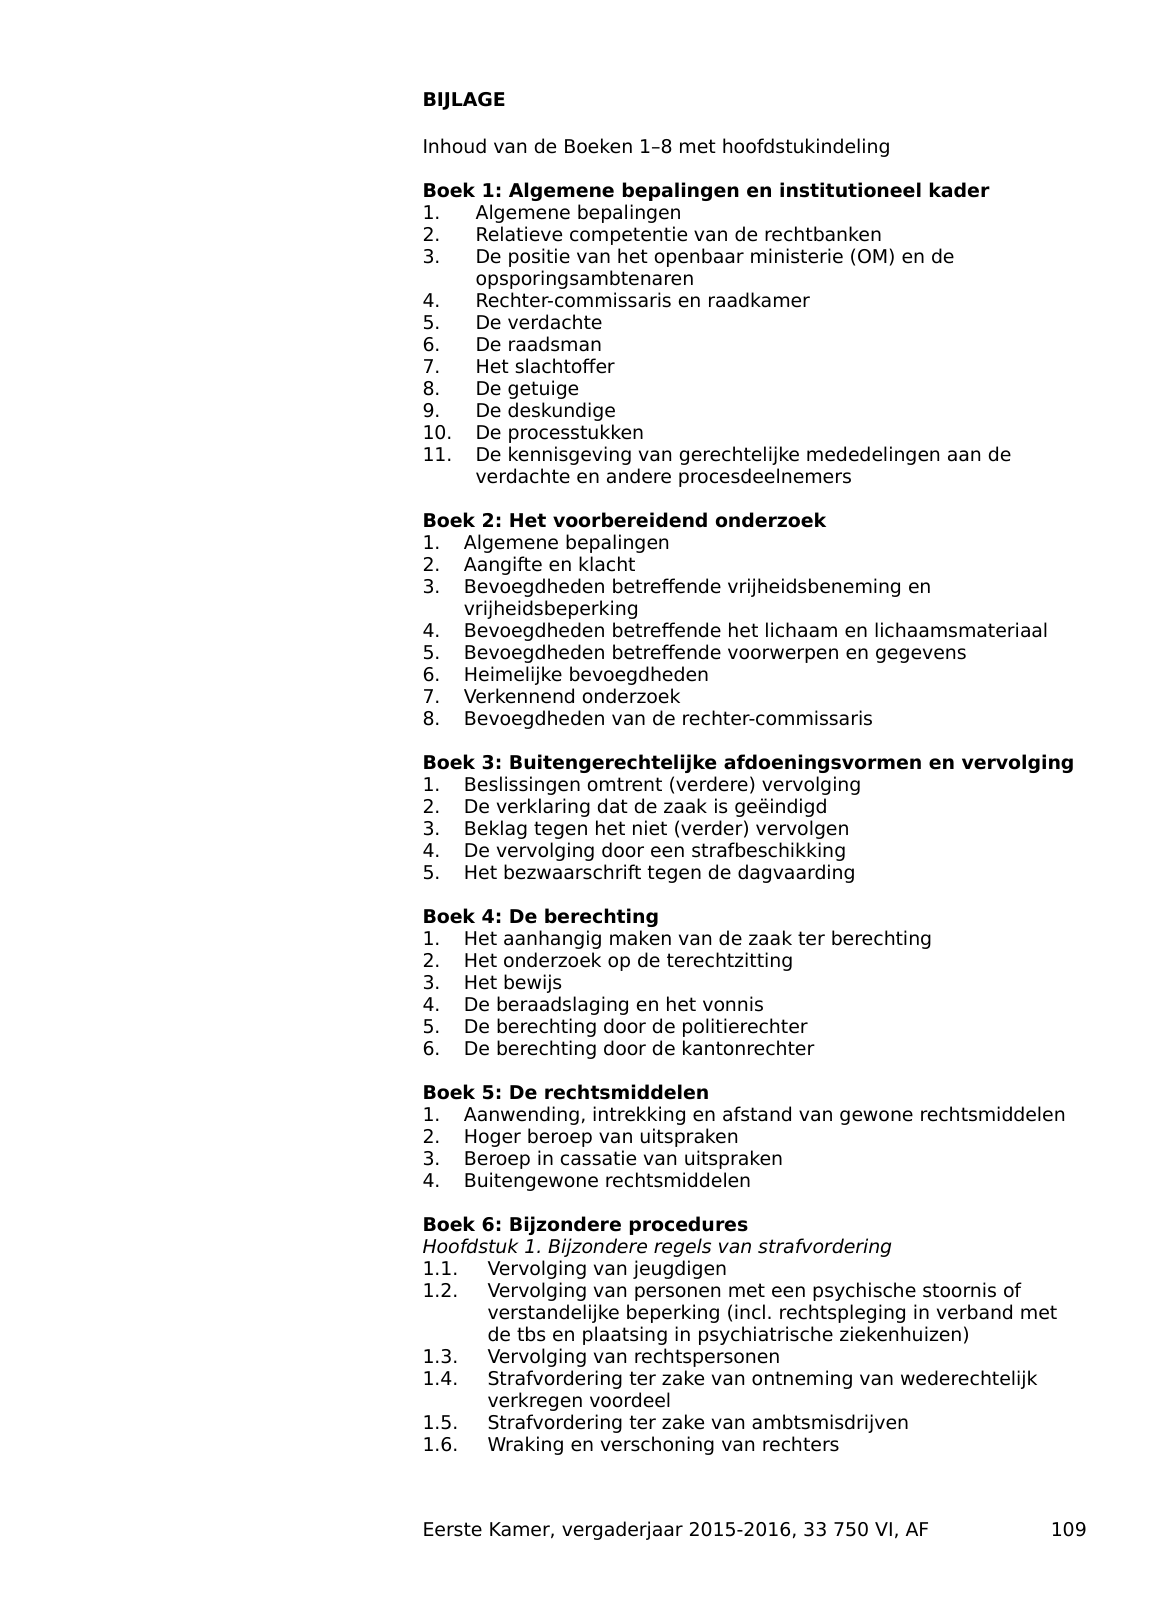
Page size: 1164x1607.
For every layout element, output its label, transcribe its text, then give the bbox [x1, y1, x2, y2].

text 11. De kennisgeving van gerechtelijke mededelingen aan de verdachte en andere procesdeelnemers [422, 444, 1087, 488]
text 9. De deskundige [422, 400, 1087, 422]
text 1.6. Wraking en verschoning van rechters [422, 1434, 1087, 1456]
text Boek 3: Buitengerechtelijke afdoeningsvormen en vervolging [422, 752, 1087, 774]
text Hoofdstuk 1. Bijzondere regels van strafvordering [422, 1236, 1087, 1258]
text 1.2. Vervolging van personen met een psychische stoornis of verstandelijke beperking (incl. rechtspleging in verband met de tbs en plaatsing in psychiatrische ziekenhuizen) [422, 1280, 1087, 1346]
text 3. Beklag tegen het niet (verder) vervolgen [422, 818, 1087, 840]
text 4. De vervolging door een strafbeschikking [422, 840, 1087, 862]
text 5. Het bezwaarschrift tegen de dagvaarding [422, 862, 1087, 884]
text 2. Het onderzoek op de terechtzitting [422, 950, 1087, 972]
text 5. De verdachte [422, 312, 1087, 334]
text Boek 6: Bijzondere procedures [422, 1214, 1087, 1236]
text 1.5. Strafvordering ter zake van ambtsmisdrijven [422, 1412, 1087, 1434]
text 1. Algemene bepalingen [422, 202, 1087, 224]
text 7. Verkennend onderzoek [422, 686, 1087, 708]
text 1. Algemene bepalingen [422, 532, 1087, 554]
text 10. De processtukken [422, 422, 1087, 444]
text 2. Hoger beroep van uitspraken [422, 1126, 1087, 1148]
text 4. Buitengewone rechtsmiddelen [422, 1170, 1087, 1192]
text 5. De berechting door de politierechter [422, 1016, 1087, 1038]
text 1. Beslissingen omtrent (verdere) vervolging [422, 774, 1087, 796]
text 1.4. Strafvordering ter zake van ontneming van wederechtelijk verkregen voordeel [422, 1368, 1087, 1412]
text 8. Bevoegdheden van de rechter-commissaris [422, 708, 1087, 730]
text 5. Bevoegdheden betreffende voorwerpen en gegevens [422, 642, 1087, 664]
text Boek 2: Het voorbereidend onderzoek [422, 510, 1087, 532]
text 4. Rechter-commissaris en raadkamer [422, 290, 1087, 312]
text 4. Bevoegdheden betreffende het lichaam en lichaamsmateriaal [422, 620, 1087, 642]
text 6. De berechting door de kantonrechter [422, 1038, 1087, 1060]
text 4. De beraadslaging en het vonnis [422, 994, 1087, 1016]
text 6. Heimelijke bevoegdheden [422, 664, 1087, 686]
text 2. De verklaring dat de zaak is geëindigd [422, 796, 1087, 818]
text Boek 1: Algemene bepalingen en institutioneel kader [422, 180, 1087, 202]
subtitle BIJLAGE [77, 89, 1087, 111]
text 3. Bevoegdheden betreffende vrijheidsbeneming en vrijheidsbeperking [422, 576, 1087, 620]
text 7. Het slachtoffer [422, 356, 1087, 378]
text Inhoud van de Boeken 1–8 met hoofdstukindeling [422, 136, 1087, 158]
text 2. Aangifte en klacht [422, 554, 1087, 576]
text Boek 5: De rechtsmiddelen [422, 1082, 1087, 1104]
text 3. De positie van het openbaar ministerie (OM) en de opsporingsambtenaren [422, 246, 1087, 290]
text 3. Beroep in cassatie van uitspraken [422, 1148, 1087, 1170]
text 1. Aanwending, intrekking en afstand van gewone rechtsmiddelen [422, 1104, 1087, 1126]
text 1.3. Vervolging van rechtspersonen [422, 1346, 1087, 1368]
text 1.1. Vervolging van jeugdigen [422, 1258, 1087, 1280]
text 1. Het aanhangig maken van de zaak ter berechting [422, 928, 1087, 950]
text Boek 4: De berechting [422, 906, 1087, 928]
text 8. De getuige [422, 378, 1087, 400]
text 6. De raadsman [422, 334, 1087, 356]
text 2. Relatieve competentie van de rechtbanken [422, 224, 1087, 246]
text 3. Het bewijs [422, 972, 1087, 994]
